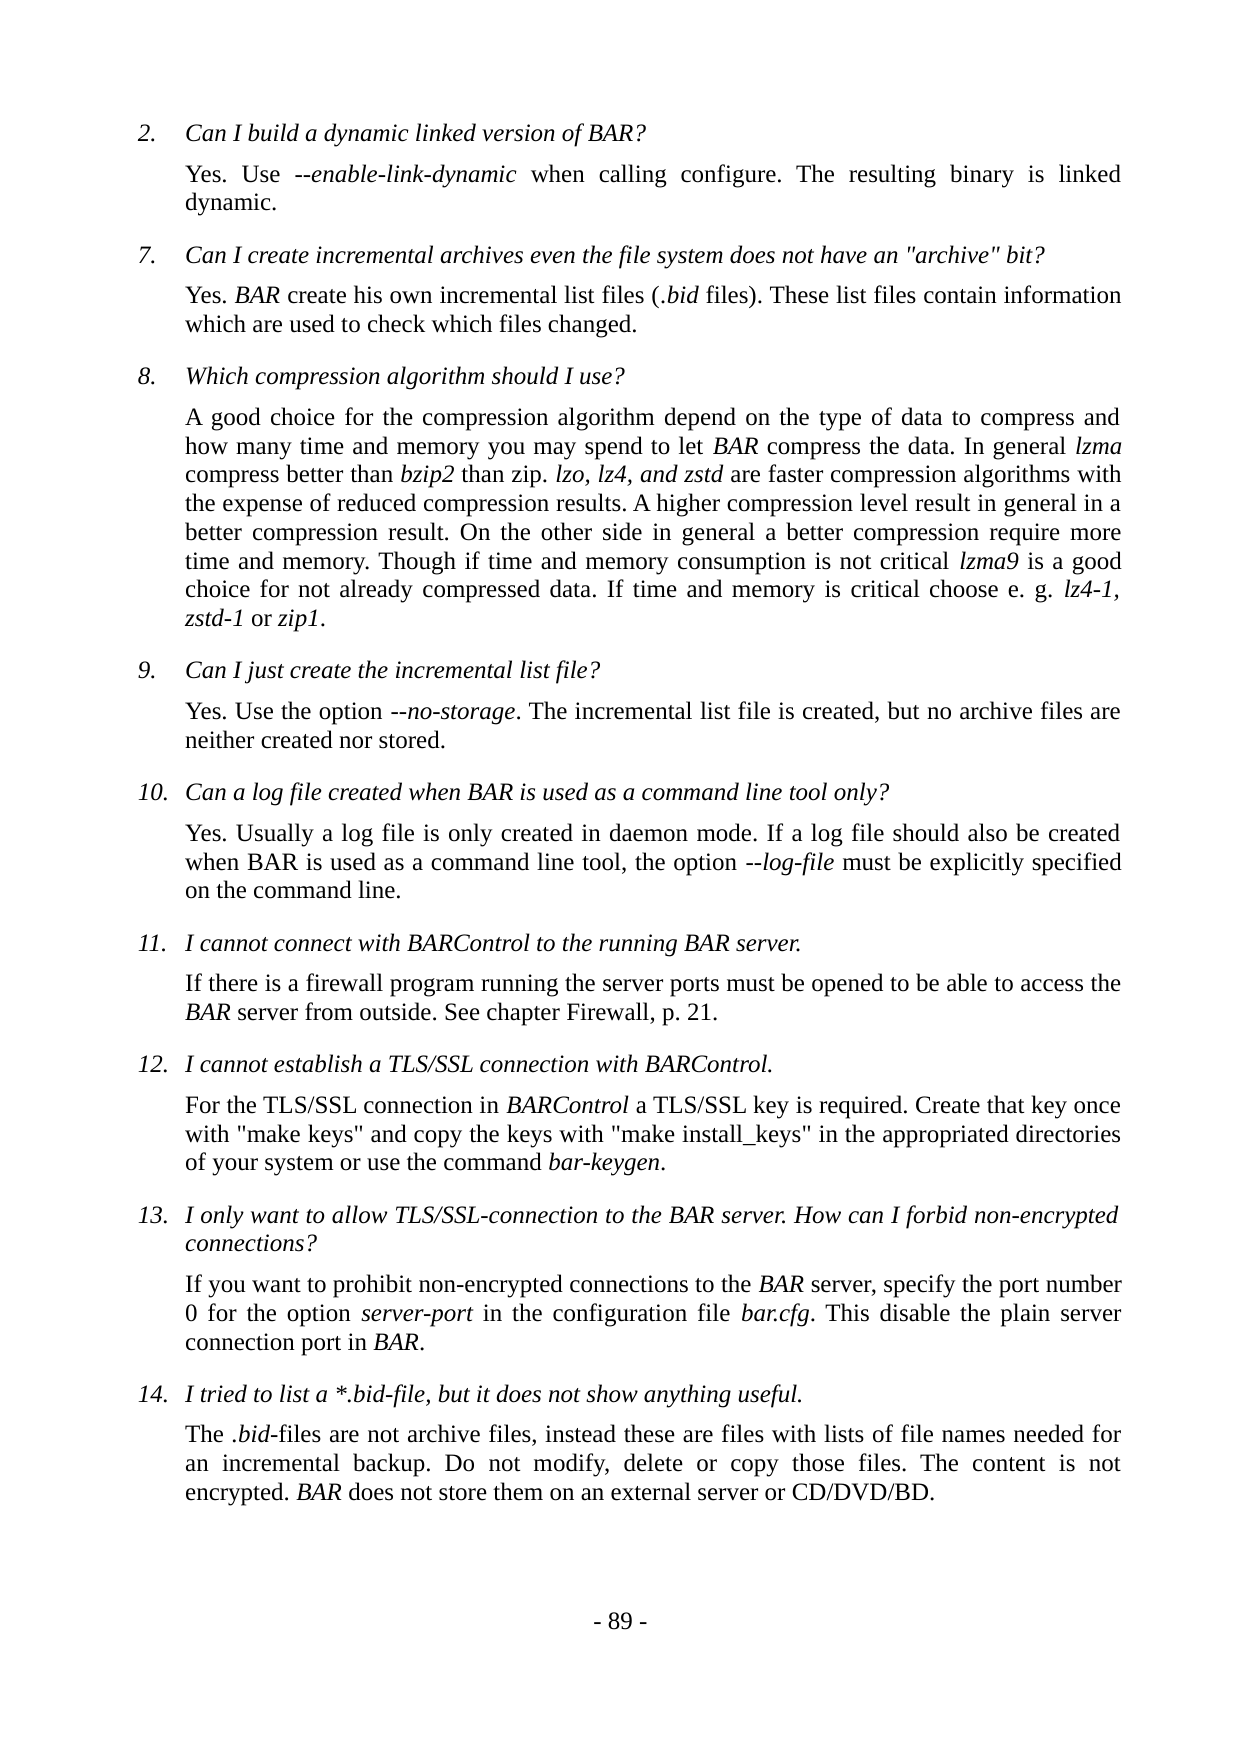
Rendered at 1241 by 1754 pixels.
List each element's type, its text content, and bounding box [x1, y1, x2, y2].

list I cannot establish a TLS/SSL connection with BARControl. [138, 1049, 1122, 1078]
text Yes. Use --enable-link-dynamic when calling configure. The resulting binary is linked dynamic. [185, 159, 1122, 216]
list Can I just create the incremental list file? [138, 656, 1122, 684]
text For the TLS/SSL connection in BARControl a TLS/SSL key is required. Create that key once with "make keys" and copy the keys with "make install_keys" in the appropriated directories of your system or use the command bar-keygen. [185, 1090, 1122, 1176]
list Can I build a dynamic linked version of BAR? [138, 118, 1122, 147]
text Yes. BAR create his own incremental list files (.bid files). These list files contain information which are used to check which files changed. [185, 280, 1122, 338]
list Which compression algorithm should I use? [138, 361, 1122, 390]
text Yes. Use the option --no-storage. The incremental list file is created, but no archive files are neither created nor stored. [185, 696, 1122, 754]
list Can I create incremental archives even the file system does not have an "archive" bit? [138, 240, 1122, 268]
list Can a log file created when BAR is used as a command line tool only? [138, 777, 1122, 806]
list I tried to list a *.bid-file, but it does not show anything useful. [138, 1379, 1122, 1408]
text If you want to prohibit non-encrypted connections to the BAR server, specify the port number 0 for the option server-port in the configuration file bar.cfg. This disable the plain server connection port in BAR. [185, 1269, 1122, 1355]
list I only want to allow TLS/SSL-connection to the BAR server. How can I forbid non-encrypted connections? [138, 1200, 1122, 1257]
list I cannot connect with BARControl to the running BAR server. [138, 928, 1122, 956]
text Yes. Usually a log file is only created in daemon mode. If a log file should also be created when BAR is used as a command line tool, the option --log-file must be explicitly specified on the command line. [185, 818, 1122, 904]
text A good choice for the compression algorithm depend on the type of data to compress and how many time and memory you may spend to let BAR compress the data. In general lzma compress better than bzip2 than zip. lzo, lz4, and zstd are faster compression algorithms with the expense of reduced compression results. A higher compression level result in general in a better compression result. On the other side in general a better compression require more time and memory. Though if time and memory consumption is not critical lzma9 is a good choice for not already compressed data. If time and memory is critical choose e. g. lz4-1, zstd-1 or zip1. [185, 402, 1122, 632]
text The .bid-files are not archive files, instead these are files with lists of file names needed for an incremental backup. Do not modify, delete or copy those files. The content is not encrypted. BAR does not store them on an external server or CD/DVD/BD. [185, 1419, 1122, 1506]
text If there is a firewall program running the server ports must be opened to be able to access the BAR server from outside. See chapter Firewall, p. 21. [185, 968, 1122, 1026]
